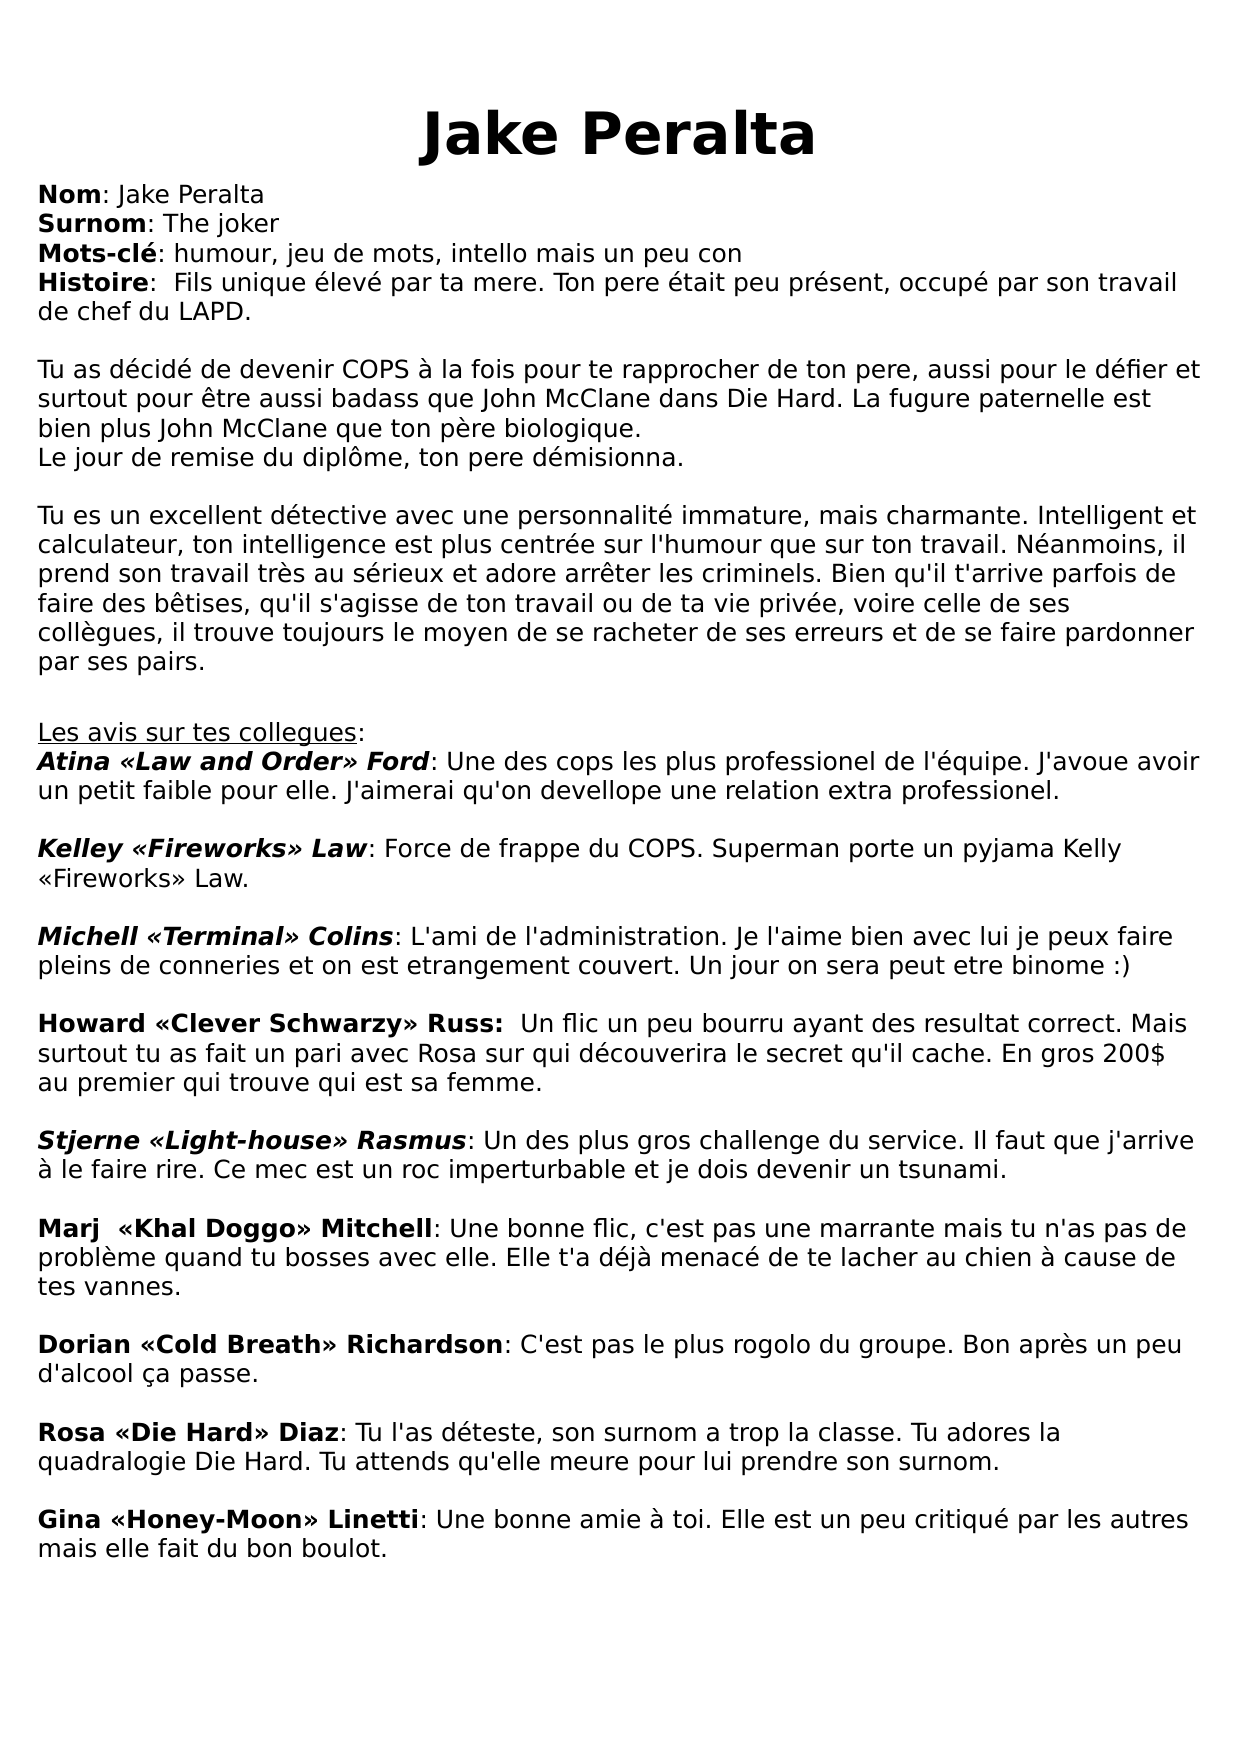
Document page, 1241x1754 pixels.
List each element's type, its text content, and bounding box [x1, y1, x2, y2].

text Michell «Terminal» Colins: L'ami de l'administration. Je l'aime bien avec lui je peux faire pleins de conneries et on est etrangement couvert. Un jour on sera peut etre binome :) [37, 922, 1203, 980]
text Surnom: The joker Mots-clé: humour, jeu de mots, intello mais un peu con [37, 209, 1203, 268]
text Atina «Law and Order» Ford: Une des cops les plus professionel de l'équipe. J'avoue avoir un petit faible pour elle. J'aimerai qu'on devellope une relation extra professionel. [37, 747, 1203, 805]
text Howard «Clever Schwarzy» Russ: Un flic un peu bourru ayant des resultat correct. Mais surtout tu as fait un pari avec Rosa sur qui découverira le secret qu'il cache. En gros 200$ au premier qui trouve qui est sa femme. [37, 1009, 1203, 1097]
text Rosa «Die Hard» Diaz: Tu l'as déteste, son surnom a trop la classe. Tu adores la quadralogie Die Hard. Tu attends qu'elle meure pour lui prendre son surnom. [37, 1418, 1203, 1476]
text Nom: Jake Peralta [37, 180, 1203, 209]
text Gina «Honey-Moon» Linetti: Une bonne amie à toi. Elle est un peu critiqué par les autres mais elle fait du bon boulot. [37, 1505, 1203, 1564]
text Histoire: Fils unique élevé par ta mere. Ton pere était peu présent, occupé par son travail de chef du LAPD. Tu as décidé de devenir COPS à la fois pour te rapprocher de ton pere, aussi pour le défier et surtout pour être aussi badass que John McClane dans Die Hard. La fugure paternelle est bien plus John McClane que ton père biologique. Le jour de remise du diplôme, ton pere démisionna. [37, 268, 1203, 472]
text Dorian «Cold Breath» Richardson: C'est pas le plus rogolo du groupe. Bon après un peu d'alcool ça passe. [37, 1330, 1203, 1389]
text Marj «Khal Doggo» Mitchell: Une bonne flic, c'est pas une marrante mais tu n'as pas de problème quand tu bosses avec elle. Elle t'a déjà menacé de te lacher au chien à cause de tes vannes. [37, 1214, 1203, 1301]
text Tu es un excellent détective avec une personnalité immature, mais charmante. Intelligent et calculateur, ton intelligence est plus centrée sur l'humour que sur ton travail. Néanmoins, il prend son travail très au sérieux et adore arrêter les criminels. Bien qu'il t'arrive parfois de faire des bêtises, qu'il s'agisse de ton travail ou de ta vie privée, voire celle de ses collègues, il trouve toujours le moyen de se racheter de ses erreurs et de se faire pardonner par ses pairs. [37, 501, 1203, 676]
title Jake Peralta [37, 100, 1203, 168]
text Stjerne «Light-house» Rasmus: Un des plus gros challenge du service. Il faut que j'arrive à le faire rire. Ce mec est un roc imperturbable et je dois devenir un tsunami. [37, 1126, 1203, 1184]
text Kelley «Fireworks» Law: Force de frappe du COPS. Superman porte un pyjama Kelly «Fireworks» Law. [37, 834, 1203, 893]
text Les avis sur tes collegues: [37, 689, 1203, 747]
